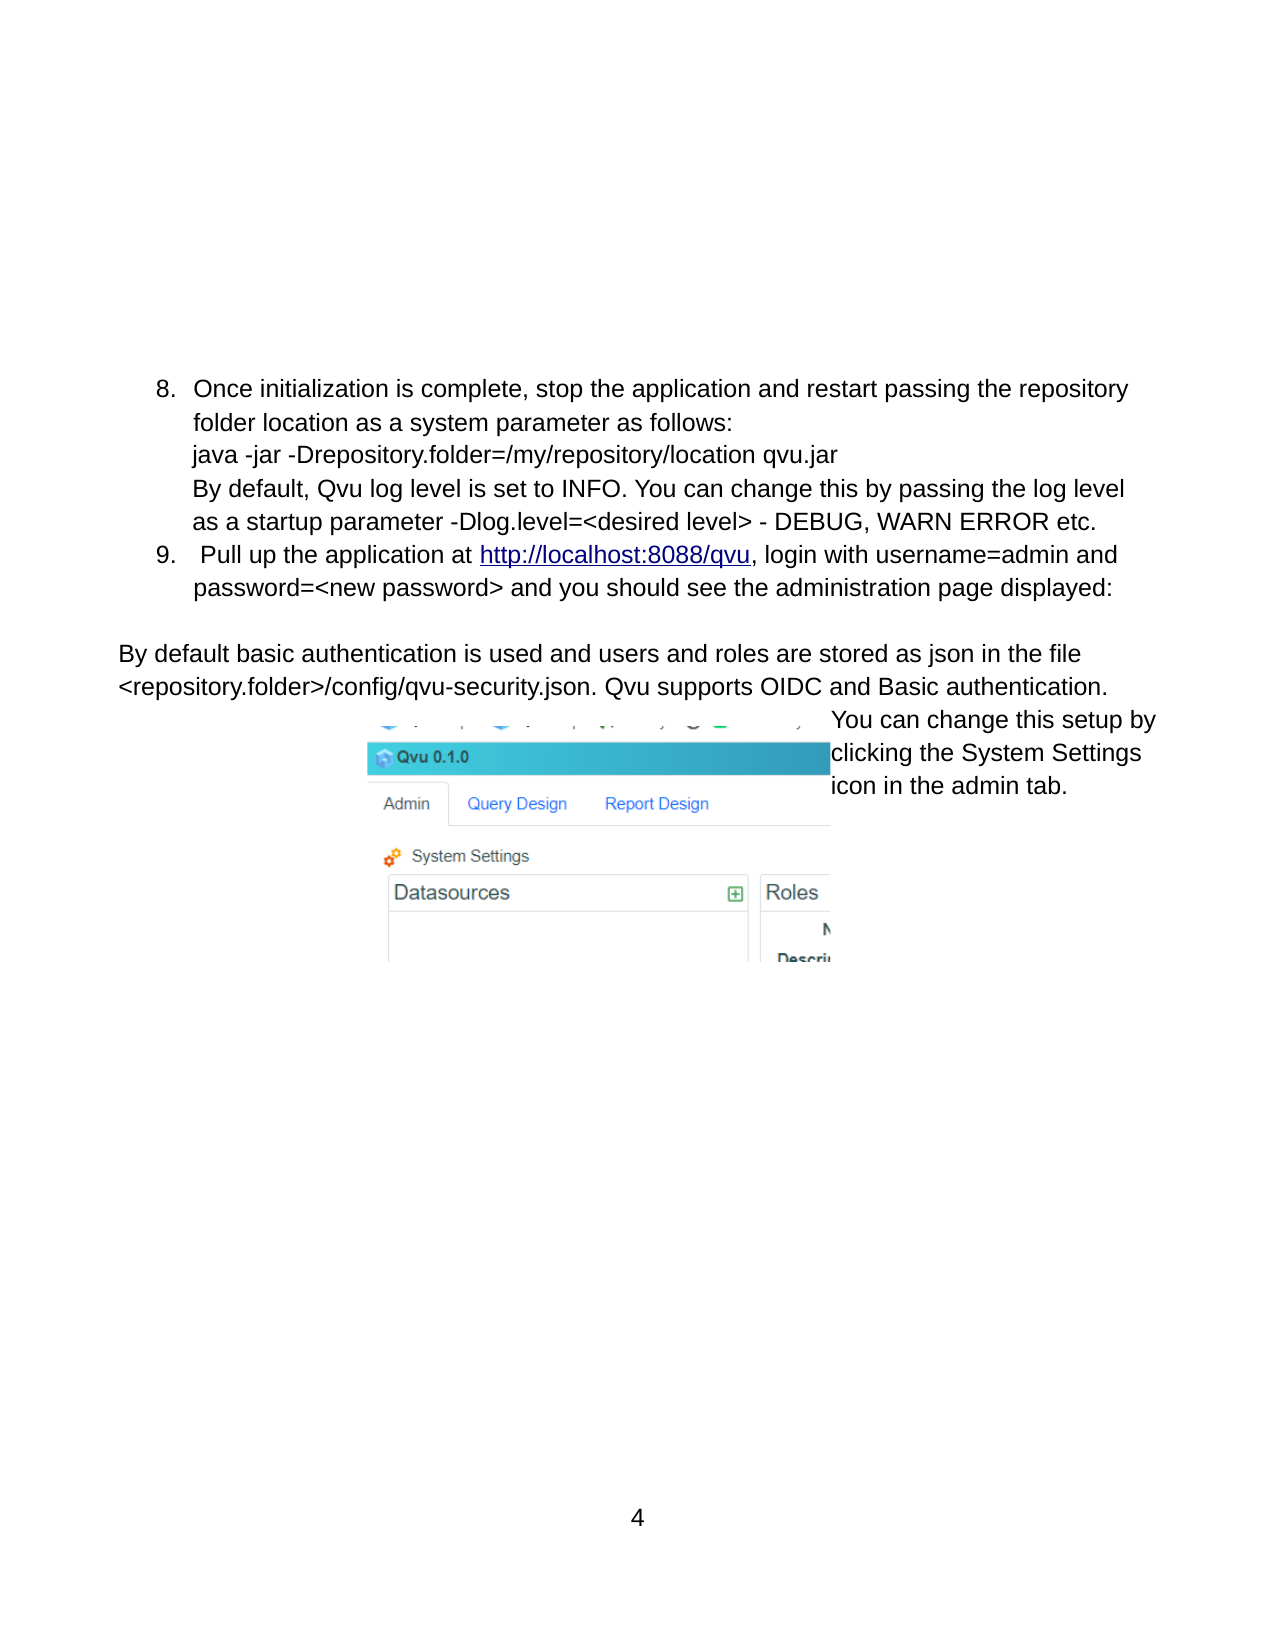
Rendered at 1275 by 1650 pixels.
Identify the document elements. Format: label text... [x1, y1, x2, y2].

picture [367, 726, 831, 962]
text By default basic authentication is used and users and roles are stored as json in the file <repository.folder>/config/qvu-security.json. Qvu supports OIDC and Basic authentication. You can change this setup by clicking the System Settings icon in the admin tab. [118, 639, 1157, 799]
list Pull up the application at http://localhost:8088/qvu, login with username=admin and [156, 539, 1157, 568]
text java -jar -Drepository.folder=/my/repository/location qvu.jar [118, 441, 1157, 469]
text By default, Qvu log level is set to INFO. You can change this by passing the log level as a startup parameter -Dlog.level=<desired level> - DEBUG, WARN ERROR etc. [118, 473, 1157, 535]
list password=<new password> and you should see the administration page displayed: [156, 573, 1157, 601]
list Once initialization is complete, stop the application and restart passing the repository folder location as a system parameter as follows: [156, 374, 1157, 436]
